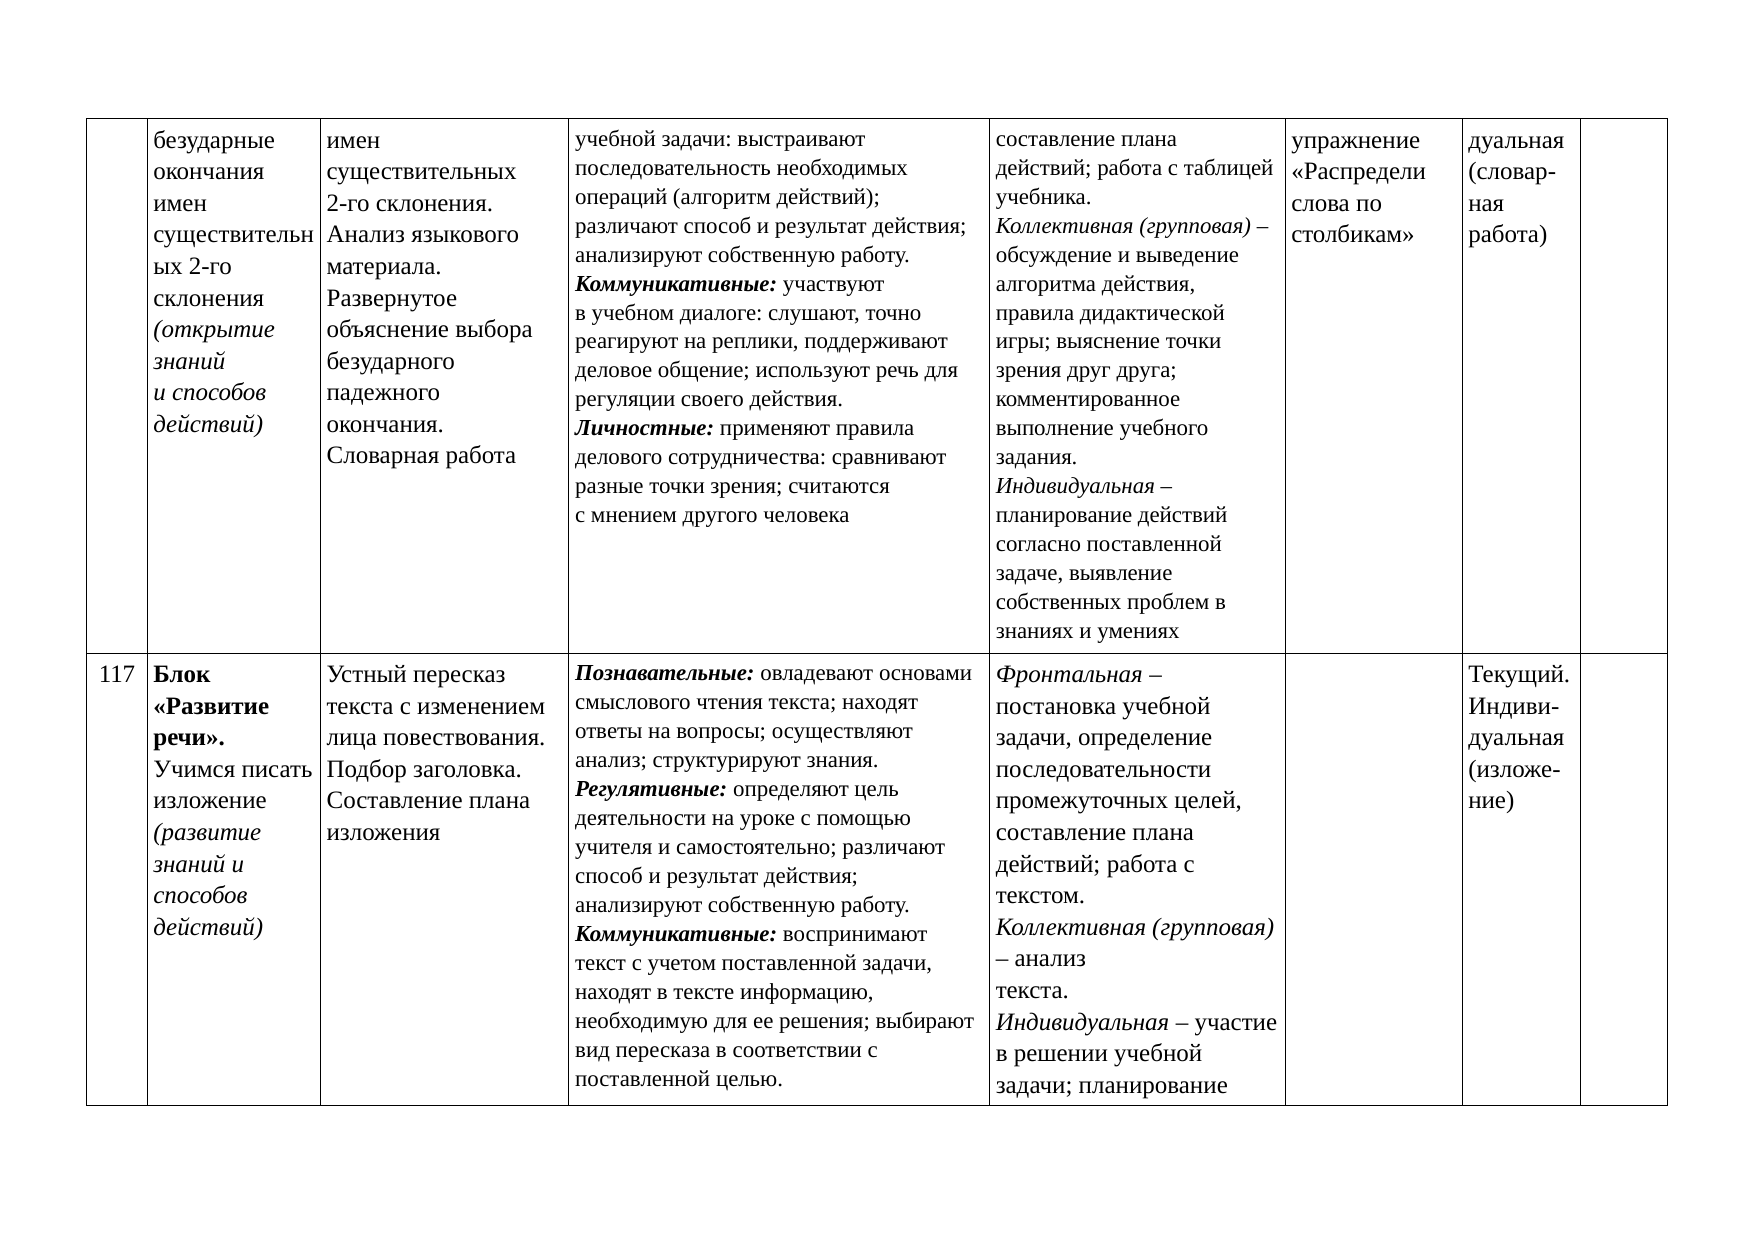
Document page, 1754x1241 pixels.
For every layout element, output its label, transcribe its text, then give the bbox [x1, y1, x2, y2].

table_cell дуальная (словар-ная работа) [1463, 119, 1580, 653]
table_cell учебной задачи: выстраивают последовательность необходимых операций (алгоритм действий); различают способ и результат действия; анализируют собственную работу. Коммуникативные: участвуют в учебном диалоге: слушают, точно реагируют на реплики, поддерживают деловое общение; используют речь для регуляции своего действия. Личностные: применяют правила делового сотрудничества: сравнивают разные точки зрения; считаются с мнением другого человека [569, 119, 989, 653]
table_cell 117 [87, 654, 147, 1105]
table_cell Текущий. Индиви-дуальная (изложе-ние) [1463, 654, 1580, 1105]
table_cell имен существительных 2-го склонения. Анализ языкового материала. Развернутое объяснение выбора безударного падежного окончания. Словарная работа [321, 119, 568, 653]
table_cell составление плана действий; работа с таблицей учебника. Коллективная (групповая) – обсуждение и выведение алгоритма действия, правила дидактической игры; выяснение точки зрения друг друга; комментированное выполнение учебного задания. Индивидуальная – планирование действий согласно поставленной задаче, выявление собственных проблем в знаниях и умениях [990, 119, 1285, 653]
table_cell Познавательные: овладевают основами смыслового чтения текста; находят ответы на вопросы; осуществляют анализ; структурируют знания. Регулятивные: определяют цель деятельности на уроке с помощью учителя и самостоятельно; различают способ и результат действия; анализируют собственную работу. Коммуникативные: воспринимают текст с учетом поставленной задачи, находят в тексте информацию, необходимую для ее решения; выбирают вид пересказа в соответствии с поставленной целью. [569, 654, 989, 1105]
table_cell Устный пересказ текста с изменением лица повествования. Подбор заголовка. Составление плана изложения [321, 654, 568, 1105]
table_cell Фронтальная – постановка учебной задачи, определение последовательности промежуточных целей, составление плана действий; работа с текстом. Коллективная (групповая) – анализ текста. Индивидуальная – участие в решении учебной задачи; планирование [990, 654, 1285, 1105]
table_cell [1581, 654, 1667, 1105]
table_cell упражнение «Распредели слова по столбикам» [1286, 119, 1462, 653]
table_cell [87, 119, 147, 653]
table_cell [1286, 654, 1462, 1105]
table_cell Блок «Развитие речи». Учимся писать изложение (развитие знаний и способов действий) [148, 654, 320, 1105]
table_cell безударные окончания имен существительных 2-го склонения (открытие знаний и способов действий) [148, 119, 320, 653]
table_cell [1581, 119, 1667, 653]
